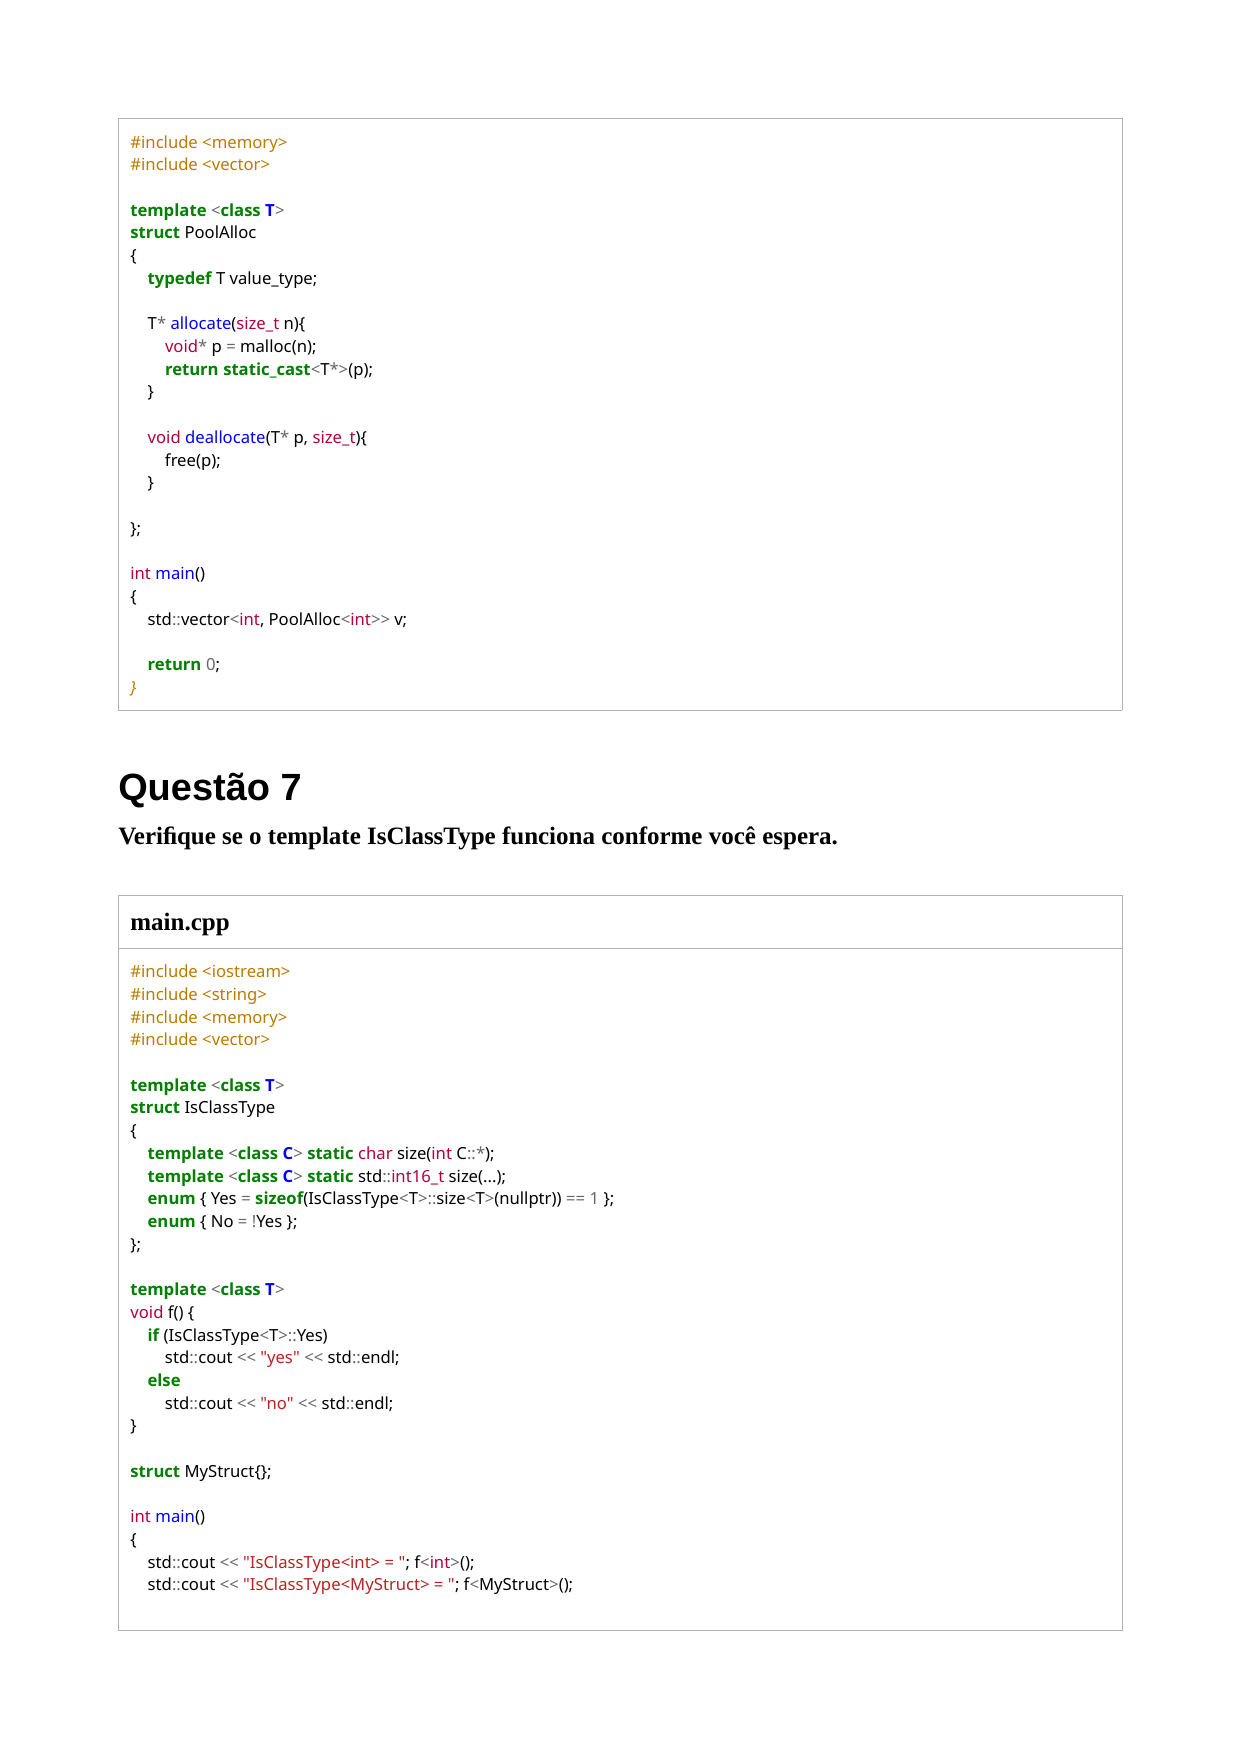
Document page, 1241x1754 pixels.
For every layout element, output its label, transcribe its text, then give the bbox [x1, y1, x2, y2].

text Veriﬁque se o template IsClassType funciona conforme você espera. [118, 821, 1122, 850]
subtitle Questão 7 [118, 765, 1122, 809]
table_header main.cpp [119, 896, 1122, 948]
table_cell #include <memory> #include <vector> template <class T> struct PoolAlloc { typedef T value_type; T* allocate(size_t n){ void* p = malloc(n); return static_cast<T*>(p); } void deallocate(T* p, size_t){ free(p); } }; int main() { std::vector<int, PoolAlloc<int>> v; return 0; } [119, 119, 1122, 710]
table_cell #include <iostream> #include <string> #include <memory> #include <vector> template <class T> struct IsClassType { template <class C> static char size(int C::*); template <class C> static std::int16_t size(...); enum { Yes = sizeof(IsClassType<T>::size<T>(nullptr)) == 1 }; enum { No = !Yes }; }; template <class T> void f() { if (IsClassType<T>::Yes) std::cout << "yes" << std::endl; else std::cout << "no" << std::endl; } struct MyStruct{}; int main() { std::cout << "IsClassType<int> = "; f<int>(); std::cout << "IsClassType<MyStruct> = "; f<MyStruct>(); [119, 949, 1122, 1630]
